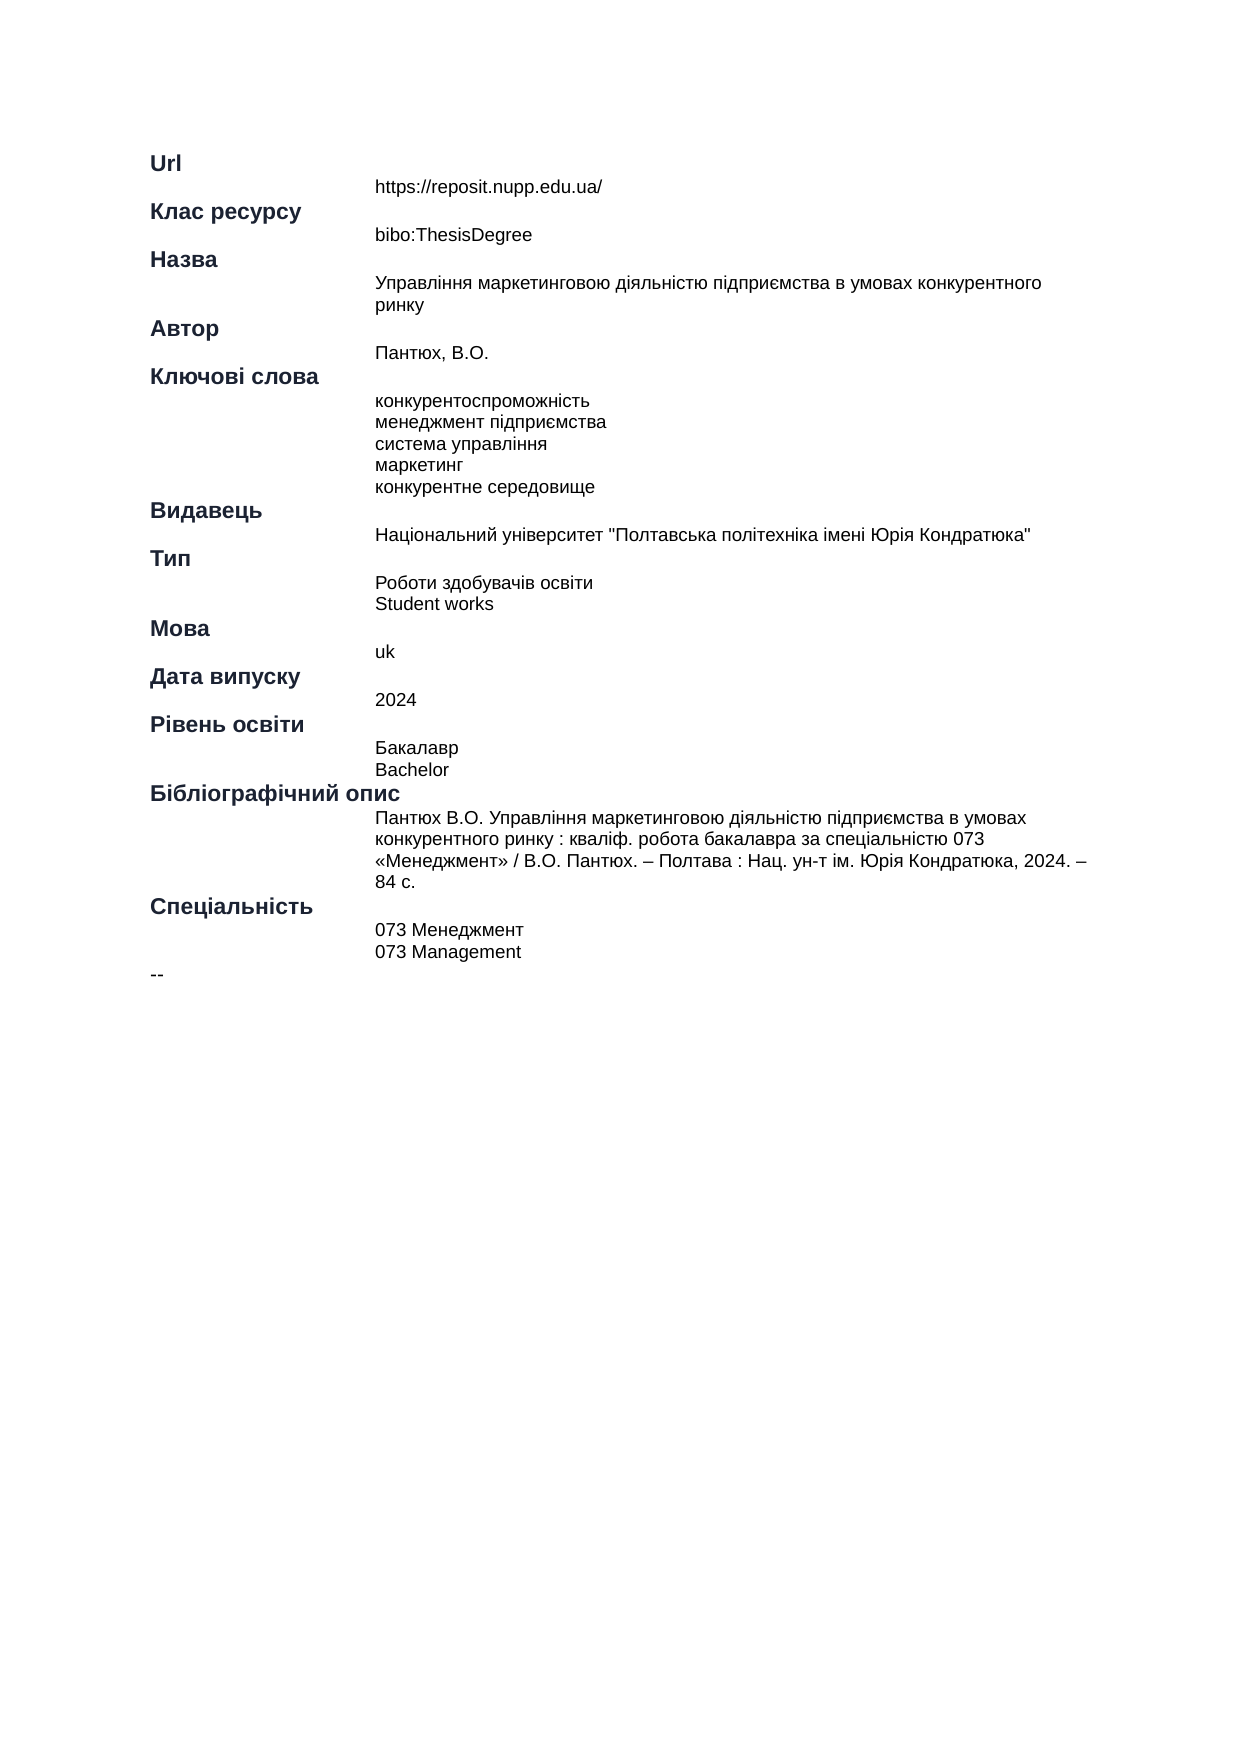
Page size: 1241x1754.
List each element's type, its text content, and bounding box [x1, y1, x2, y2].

text Мова [150, 615, 1090, 641]
text система управління [375, 433, 1090, 454]
text uk [375, 641, 1090, 663]
text Бакалавр [375, 737, 1090, 758]
text Управління маркетинговою діяльністю підприємства в умовах конкурентного ринку [375, 272, 1090, 315]
text https://reposit.nupp.edu.ua/ [375, 176, 1090, 198]
text Спеціальність [150, 893, 1090, 919]
text Назва [150, 246, 1090, 272]
text -- [150, 962, 1090, 986]
text Бібліографічний опис [150, 780, 1090, 806]
text Url [150, 150, 1090, 176]
text 073 Менеджмент [375, 919, 1090, 941]
text Автор [150, 315, 1090, 342]
text Видавець [150, 497, 1090, 524]
text Bachelor [375, 758, 1090, 780]
text 2024 [375, 689, 1090, 711]
text bibo:ThesisDegree [375, 224, 1090, 246]
text Ключові слова [150, 363, 1090, 389]
text Дата випуску [150, 663, 1090, 689]
text маркетинг [375, 454, 1090, 476]
text менеджмент підприємства [375, 411, 1090, 433]
text 073 Management [375, 941, 1090, 962]
text Student works [375, 593, 1090, 615]
text Тип [150, 545, 1090, 572]
text Рівень освіти [150, 711, 1090, 737]
text конкурентоспроможність [375, 389, 1090, 411]
text конкурентне середовище [375, 476, 1090, 497]
text Пантюх, В.О. [375, 342, 1090, 363]
text Національний університет "Полтавська політехніка імені Юрія Кондратюка" [375, 524, 1090, 545]
text Пантюх В.О. Управління маркетинговою діяльністю підприємства в умовах конкурентного ринку : кваліф. робота бакалавра за спеціальністю 073 «Менеджмент» / В.О. Пантюх. – Полтава : Нац. ун-т ім. Юрія Кондратюка, 2024. – 84 с. [375, 806, 1090, 893]
text Клас ресурсу [150, 198, 1090, 224]
text Роботи здобувачів освіти [375, 572, 1090, 593]
